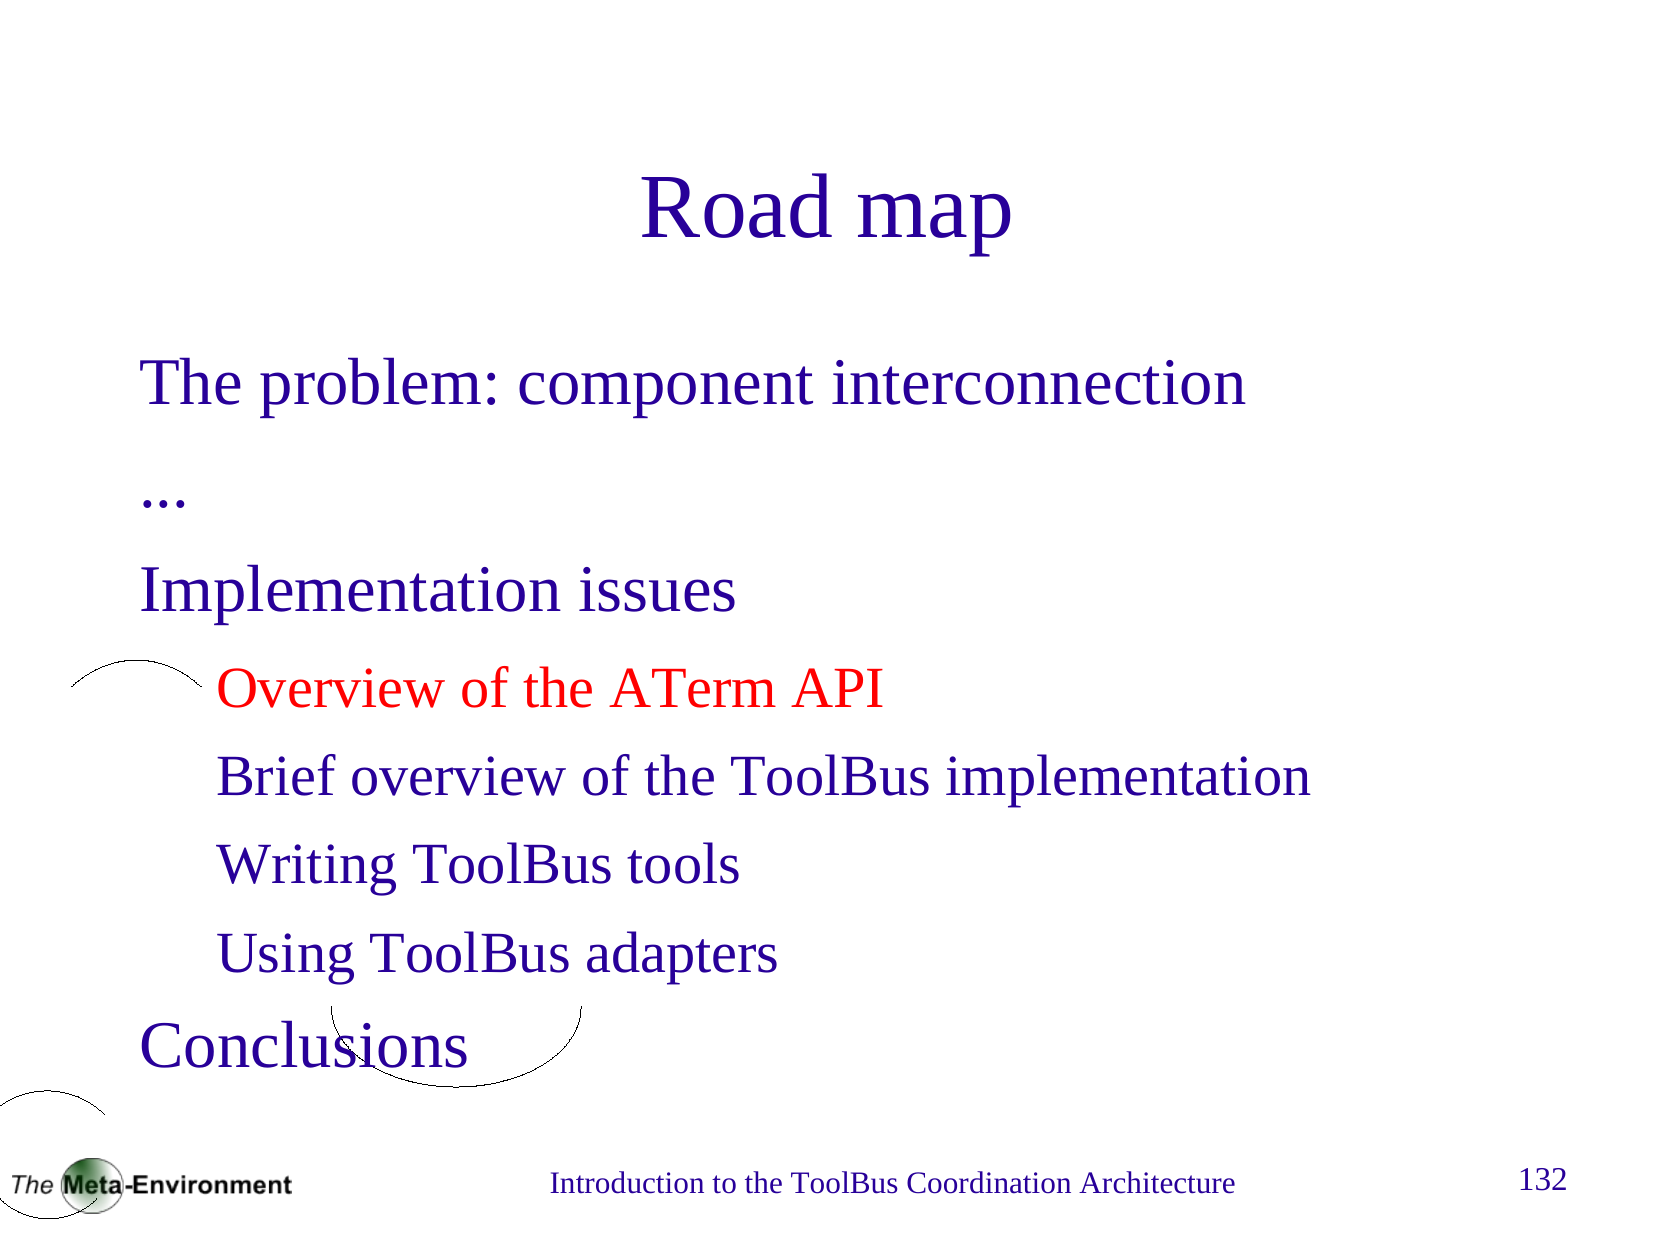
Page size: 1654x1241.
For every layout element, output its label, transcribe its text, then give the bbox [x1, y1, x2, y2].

picture [12, 1158, 292, 1214]
title Road map [121, 102, 1534, 311]
list The problem: component interconnection ... Implementation issues Overview of the ATerm API Brief overview of the ToolBus implementation Writing ToolBus tools Using ToolBus adapters Conclusions [121, 344, 1534, 1179]
